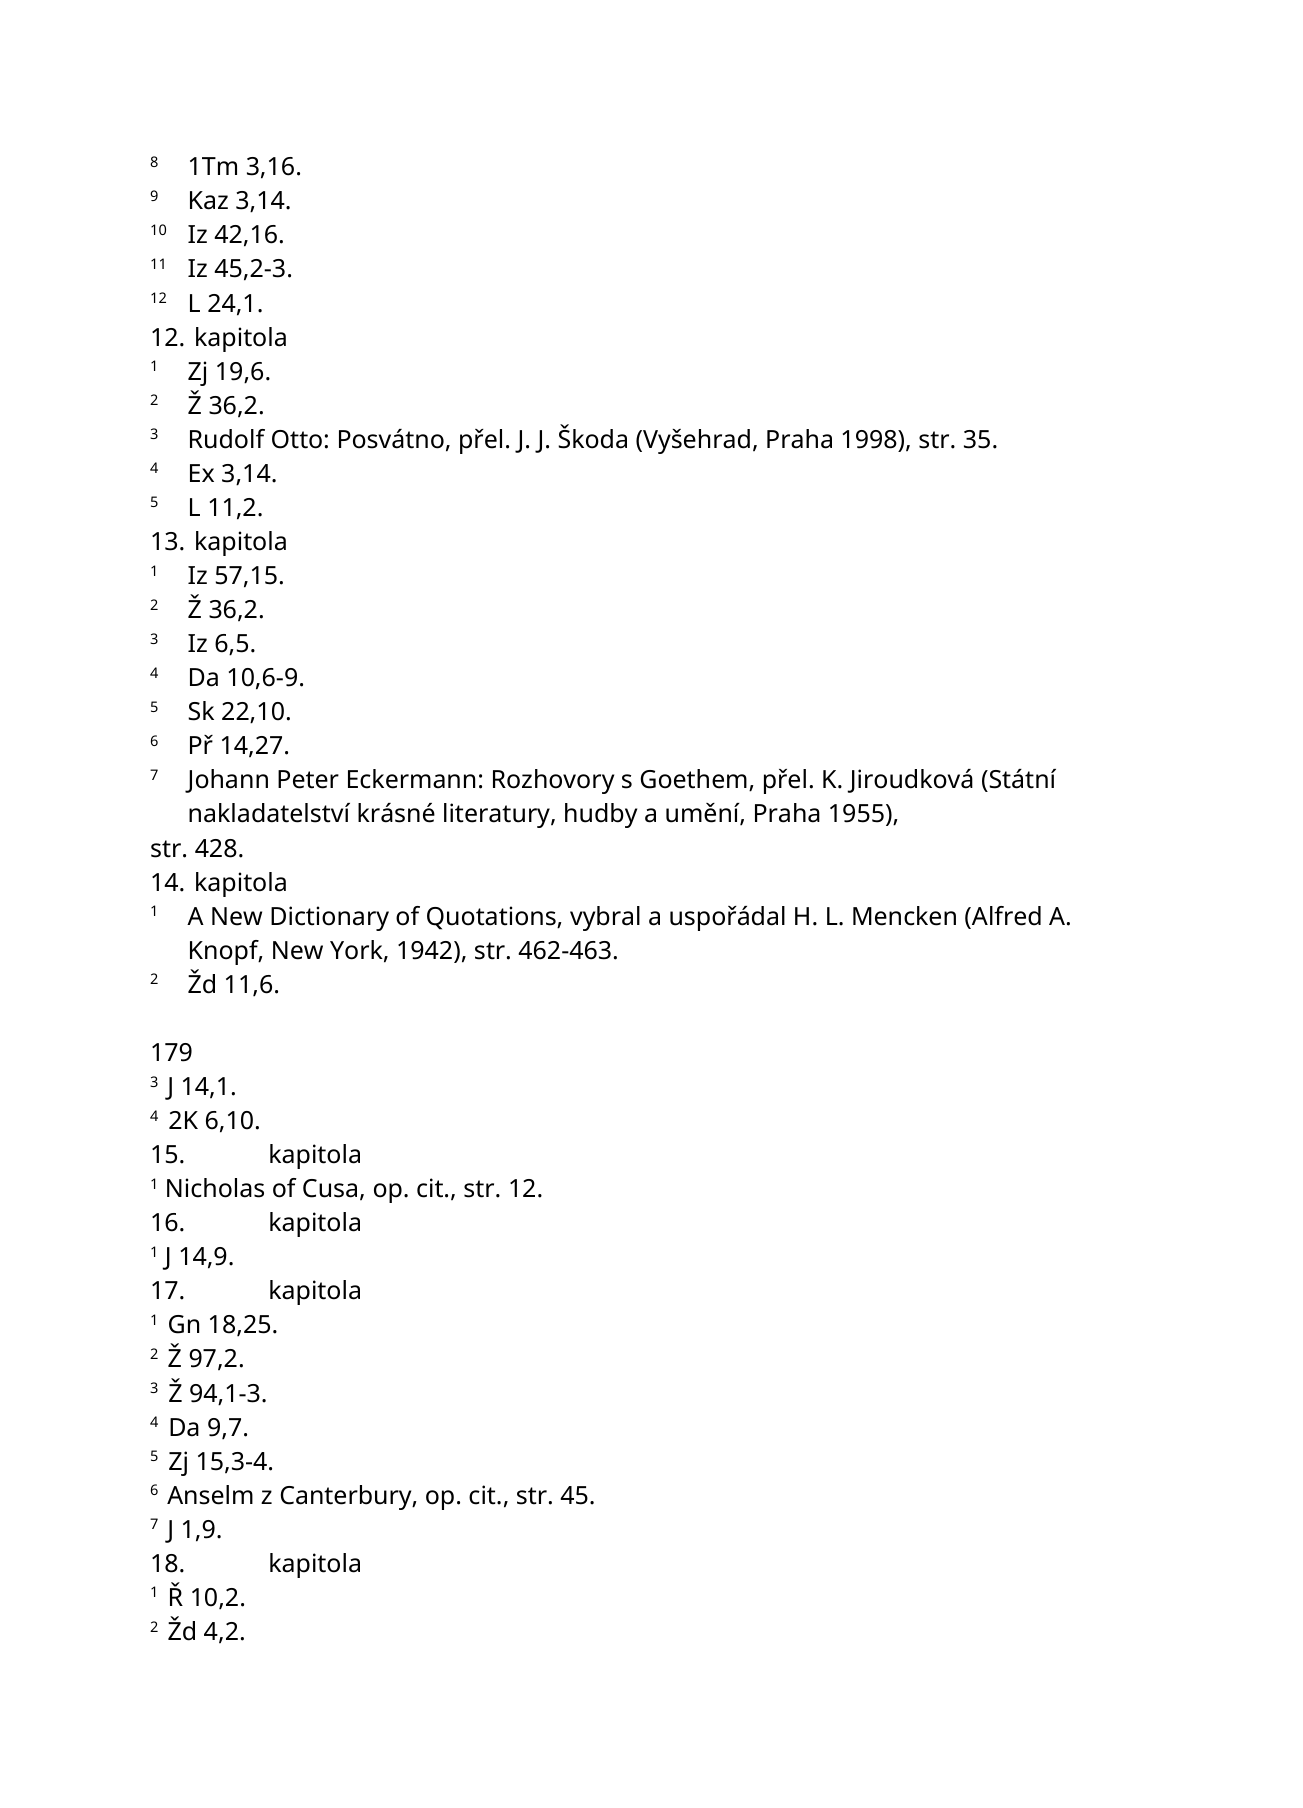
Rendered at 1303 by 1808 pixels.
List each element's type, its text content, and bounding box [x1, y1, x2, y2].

text 11 Iz 45,2-3. [150, 251, 1152, 285]
text 6 Anselm z Canterbury, op. cit., str. 45. [150, 1477, 1152, 1511]
text 5 Zj 15,3-4. [150, 1443, 1152, 1477]
text 14. kapitola [150, 864, 1152, 898]
text 2 Ž 97,2. [150, 1341, 1152, 1375]
text 2 Žd 11,6. [150, 966, 1152, 1001]
text 3 Rudolf Otto: Posvátno, přel. J. J. Škoda (Vyšehrad, Praha 1998), str. 35. [150, 421, 1152, 456]
text 2 Žd 4,2. [150, 1614, 1152, 1648]
text 7 Johann Peter Eckermann: Rozhovory s Goethem, přel. K. Jiroudková (Státní nakladatelství krásné literatury, hudby a umění, Praha 1955), [150, 762, 1152, 830]
text 10 Iz 42,16. [150, 217, 1152, 251]
text 12 L 24,1. [150, 285, 1152, 319]
text 1 Zj 19,6. [150, 353, 1152, 387]
text 1 A New Dictionary of Quotations, vybral a uspořádal H. L. Mencken (Alfred A. Knopf, New York, 1942), str. 462-463. [150, 898, 1152, 966]
text 16. kapitola [150, 1205, 1152, 1239]
text 4 Da 10,6-9. [150, 660, 1152, 694]
text 13. kapitola [150, 524, 1152, 558]
text 5 Sk 22,10. [150, 694, 1152, 728]
text 2 Ž 36,2. [150, 592, 1152, 626]
text 1 Gn 18,25. [150, 1307, 1152, 1341]
text 1 J 14,9. [150, 1239, 1152, 1273]
text 1 Ř 10,2. [150, 1579, 1152, 1614]
text 3 Iz 6,5. [150, 626, 1152, 660]
text 179 [150, 1034, 1152, 1069]
text 17. kapitola [150, 1273, 1152, 1307]
text 9 Kaz 3,14. [150, 183, 1152, 217]
text 12. kapitola [150, 319, 1152, 353]
text 4 2K 6,10. [150, 1103, 1152, 1137]
text 1 Nicholas of Cusa, op. cit., str. 12. [150, 1171, 1152, 1205]
text 4 Ex 3,14. [150, 456, 1152, 489]
text str. 428. [150, 830, 1152, 864]
text 4 Da 9,7. [150, 1409, 1152, 1443]
text 3 J 14,1. [150, 1069, 1152, 1103]
text 18. kapitola [150, 1546, 1152, 1579]
text 15. kapitola [150, 1137, 1152, 1171]
text 3 Ž 94,1-3. [150, 1375, 1152, 1409]
text 1 Iz 57,15. [150, 558, 1152, 592]
text 6 Př 14,27. [150, 728, 1152, 762]
text 7 J 1,9. [150, 1511, 1152, 1546]
text 2 Ž 36,2. [150, 387, 1152, 421]
text 5 L 11,2. [150, 489, 1152, 524]
text 8 1Tm 3,16. [150, 149, 1152, 183]
